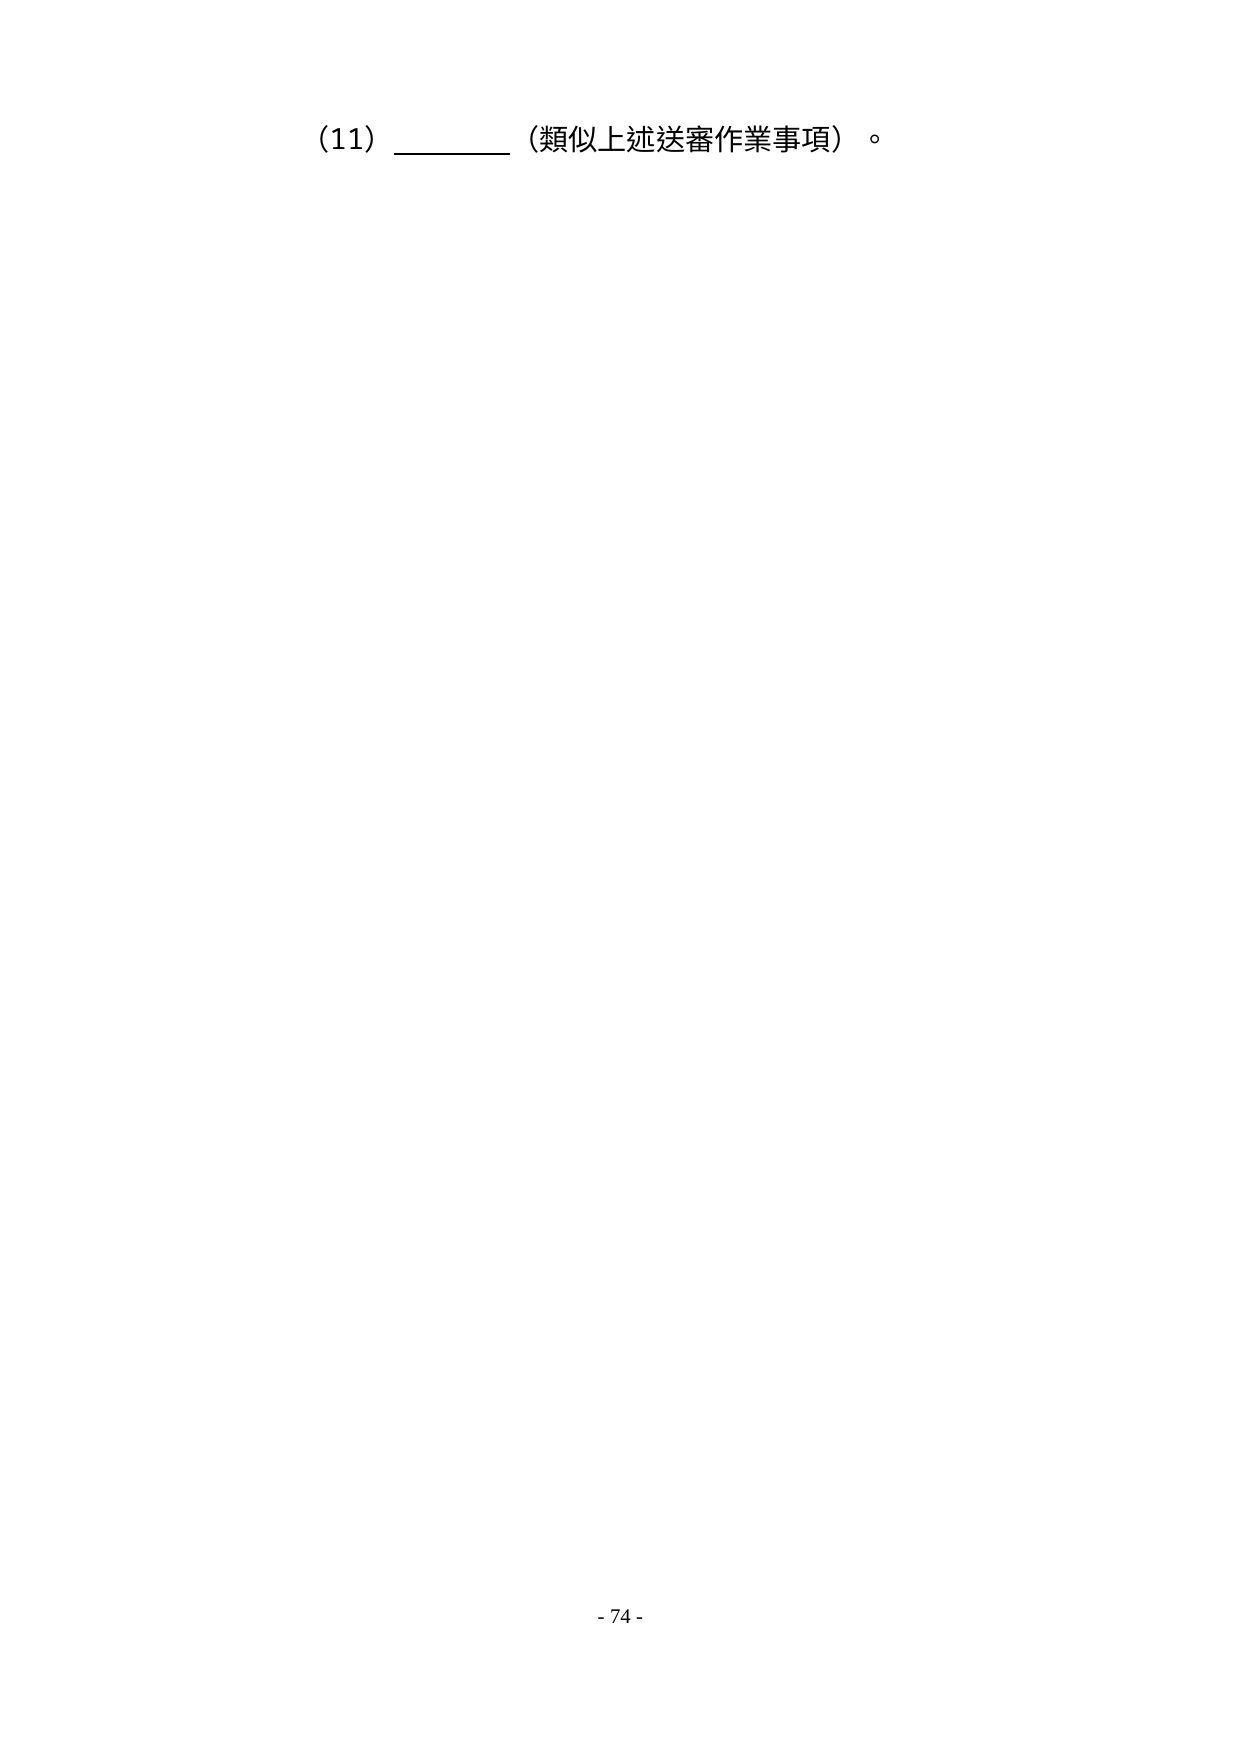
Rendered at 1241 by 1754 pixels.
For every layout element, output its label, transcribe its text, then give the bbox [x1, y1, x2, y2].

text （11） （類似上述送審作業事項）。 [300, 96, 1053, 159]
